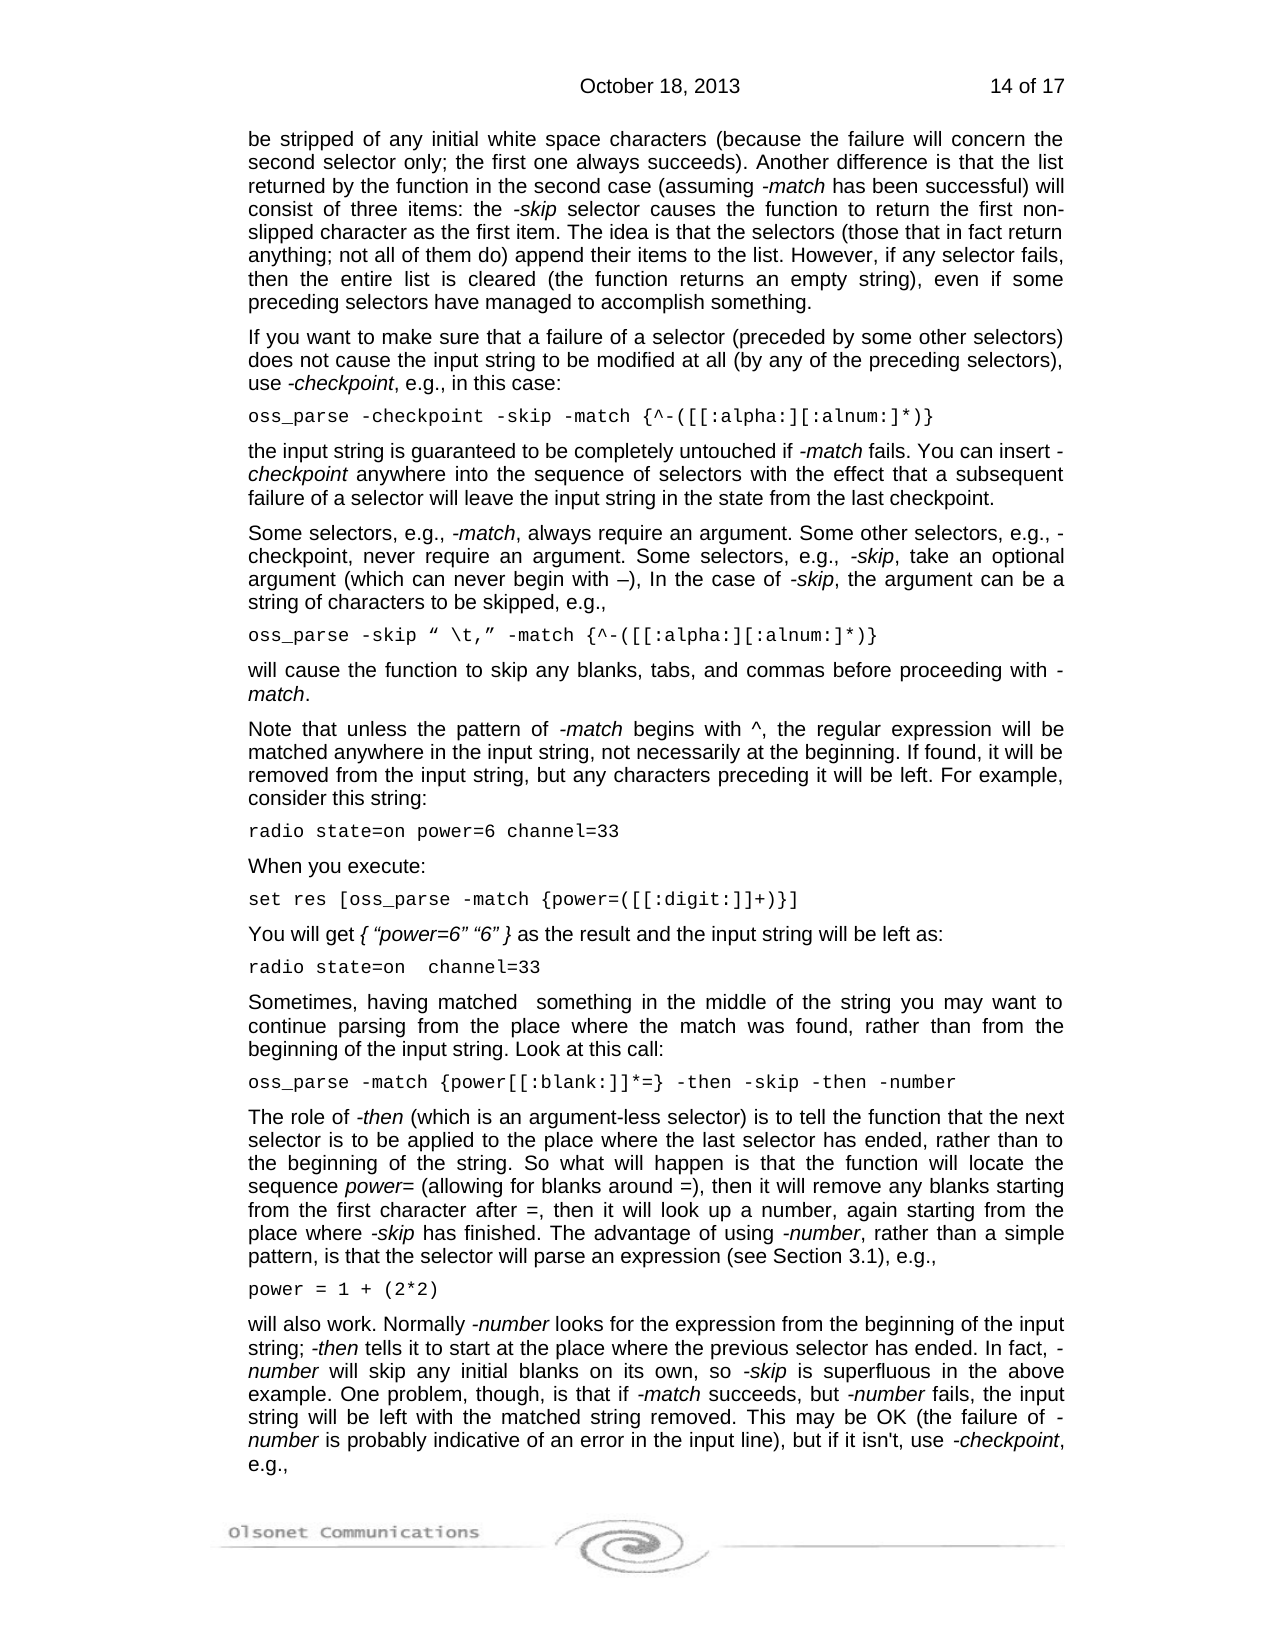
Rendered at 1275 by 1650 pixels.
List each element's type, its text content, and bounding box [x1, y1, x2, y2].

text When you execute: [248, 855, 1065, 878]
picture [210, 1504, 1065, 1596]
text the input string is guaranteed to be completely untouched if -match fails. You can insert -checkpoint anywhere into the sequence of selectors with the effect that a subsequent failure of a selector will leave the input string in the state from the last checkpoint. [248, 440, 1065, 509]
text will cause the function to skip any blanks, tabs, and commas before proceeding with -match. [248, 659, 1065, 705]
text radio state=on channel=33 [248, 958, 1065, 979]
text set res [oss_parse -match {power=([[:digit:]]+)}] [248, 890, 1065, 911]
text will also work. Normally -number looks for the expression from the beginning of the input string; -then tells it to start at the place where the previous selector has ended. In fact, -number will skip any initial blanks on its own, so -skip is superfluous in the above example. One problem, though, is that if -match succeeds, but -number fails, the input string will be left with the matched string removed. This may be OK (the failure of -number is probably indicative of an error in the input line), but if it isn't, use -checkpoint, e.g., [248, 1313, 1065, 1475]
text power = 1 + (2*2) [248, 1280, 1065, 1301]
text Note that unless the pattern of -match begins with ^, the regular expression will be matched anywhere in the input string, not necessarily at the beginning. If found, it will be removed from the input string, but any characters preceding it will be left. For example, consider this string: [248, 717, 1065, 810]
text radio state=on power=6 channel=33 [248, 822, 1065, 843]
text Some selectors, e.g., -match, always require an argument. Some other selectors, e.g., -checkpoint, never require an argument. Some selectors, e.g., -skip, take an optional argument (which can never begin with –), In the case of -skip, the argument can be a string of characters to be skipped, e.g., [248, 521, 1065, 614]
text oss_parse -skip “ \t,” -match {^-([[:alpha:][:alnum:]*)} [248, 626, 1065, 647]
text oss_parse -match {power[[:blank:]]*=} -then -skip -then -number [248, 1072, 1065, 1094]
text oss_parse -checkpoint -skip -match {^-([[:alpha:][:alnum:]*)} [248, 407, 1065, 428]
text be stripped of any initial white space characters (because the failure will concern the second selector only; the first one always succeeds). Another difference is that the list returned by the function in the second case (assuming -match has been successful) will consist of three items: the -skip selector causes the function to return the first non-slipped character as the first item. The idea is that the selectors (those that in fact return anything; not all of them do) append their items to the list. However, if any selector fails, then the entire list is cleared (the function returns an empty string), even if some preceding selectors have managed to accomplish something. [248, 128, 1065, 313]
text The role of -then (which is an argument-less selector) is to tell the function that the next selector is to be applied to the place where the last selector has ended, rather than to the beginning of the string. So what will happen is that the function will locate the sequence power= (allowing for blanks around =), then it will remove any blanks starting from the first character after =, then it will look up a number, again starting from the place where -skip has finished. The advantage of using -number, rather than a simple pattern, is that the selector will parse an expression (see Section 3.1), e.g., [248, 1105, 1065, 1268]
text You will get { “power=6” “6” } as the result and the input string will be left as: [248, 923, 1065, 946]
text Sometimes, having matched something in the middle of the string you may want to continue parsing from the place where the match was found, rather than from the beginning of the input string. Look at this call: [248, 991, 1065, 1061]
text If you want to make sure that a failure of a selector (preceded by some other selectors) does not cause the input string to be modified at all (by any of the preceding selectors), use -checkpoint, e.g., in this case: [248, 325, 1065, 395]
